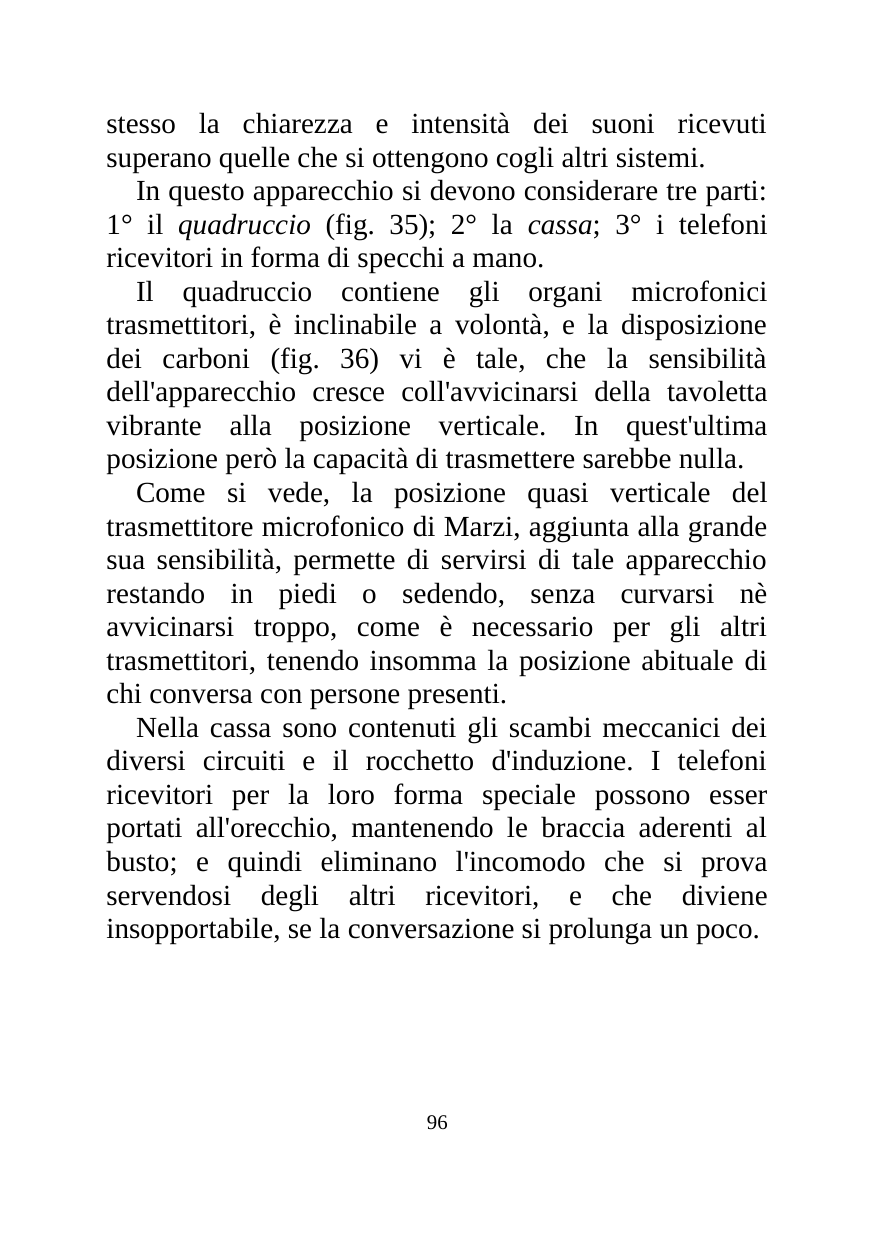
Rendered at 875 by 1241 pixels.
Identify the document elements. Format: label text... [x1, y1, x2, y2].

text stesso la chiarezza e intensità dei suoni ricevuti superano quelle che si ottengono cogli altri sistemi. [106, 106, 768, 173]
text In questo apparecchio si devono considerare tre parti: 1° il quadruccio (fig. 35); 2° la cassa; 3° i telefoni ricevitori in forma di specchi a mano. [106, 173, 768, 274]
text Il quadruccio contiene gli organi microfonici trasmettitori, è inclinabile a volontà, e la disposizione dei carboni (fig. 36) vi è tale, che la sensibilità dell'apparecchio cresce coll'avvicinarsi della tavoletta vibrante alla posizione verticale. In quest'ultima posizione però la capacità di trasmettere sarebbe nulla. [106, 274, 768, 475]
text Nella cassa sono contenuti gli scambi meccanici dei diversi circuiti e il rocchetto d'induzione. I telefoni ricevitori per la loro forma speciale possono esser portati all'orecchio, mantenendo le braccia aderenti al busto; e quindi eliminano l'incomodo che si prova servendosi degli altri ricevitori, e che diviene insopportabile, se la conversazione si prolunga un poco. [106, 710, 768, 945]
text Come si vede, la posizione quasi verticale del trasmettitore microfonico di Marzi, aggiunta alla grande sua sensibilità, permette di servirsi di tale apparecchio restando in piedi o sedendo, senza curvarsi nè avvicinarsi troppo, come è necessario per gli altri trasmettitori, tenendo insomma la posizione abituale di chi conversa con persone presenti. [106, 475, 768, 710]
